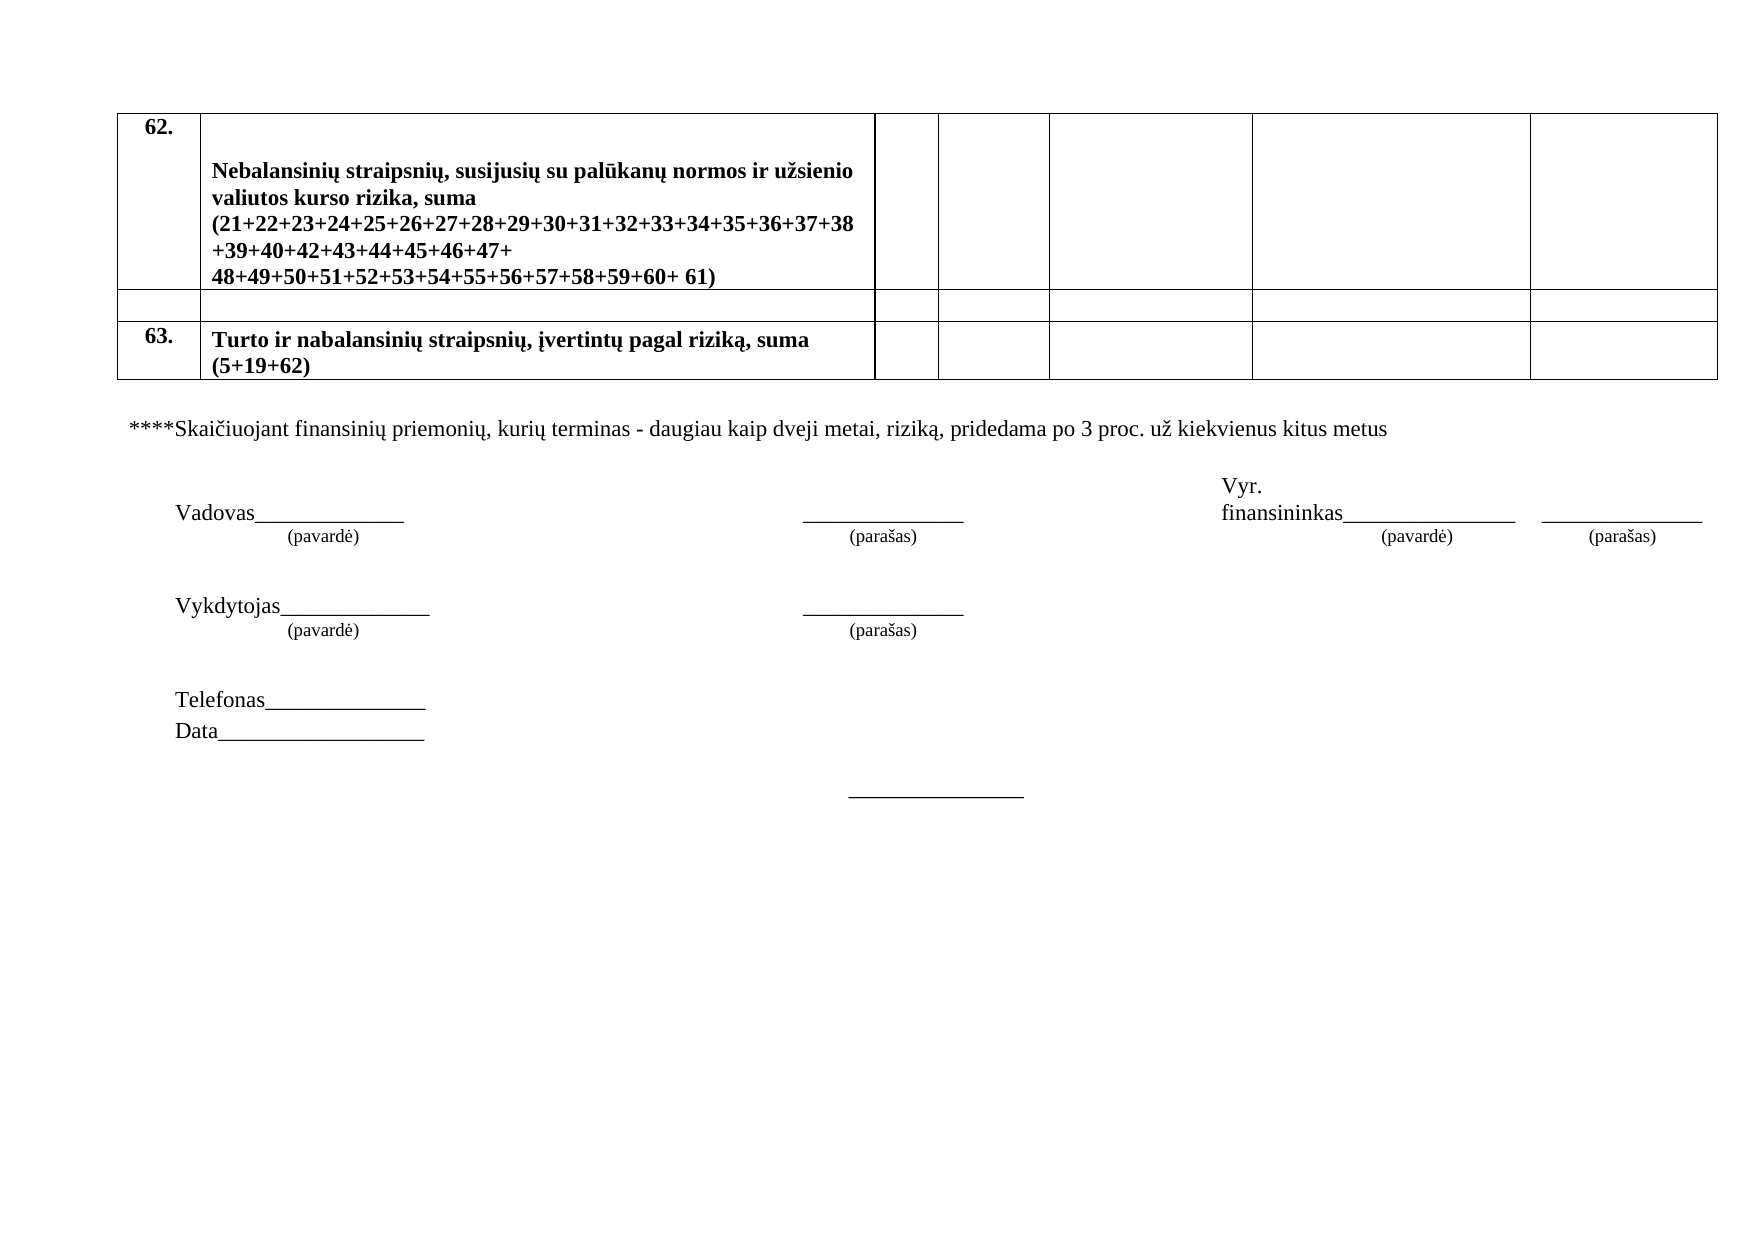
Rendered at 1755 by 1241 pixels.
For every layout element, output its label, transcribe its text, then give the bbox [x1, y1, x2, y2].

table_cell ______________ [1530, 472, 1717, 525]
table_cell Vadovas_____________ [164, 472, 640, 525]
table_cell [1530, 619, 1717, 650]
table_cell [1439, 713, 1530, 744]
table_cell [117, 472, 163, 525]
table_cell [1210, 650, 1439, 681]
table_cell [1530, 441, 1717, 472]
table_cell [1210, 556, 1439, 587]
table_cell [1210, 588, 1439, 619]
table_cell (parašas) [1530, 525, 1717, 556]
table_cell [875, 380, 938, 410]
table_cell [117, 525, 163, 556]
table_cell [1253, 322, 1530, 378]
table_cell [1127, 472, 1210, 525]
table_cell [876, 114, 938, 289]
table_cell [1253, 114, 1530, 289]
table_cell [939, 290, 1049, 321]
text ______________ [177, 772, 1695, 801]
table_cell [118, 290, 200, 321]
table_cell [1210, 441, 1439, 472]
table_cell [117, 380, 200, 410]
table_cell [164, 650, 640, 681]
table_cell [1439, 556, 1530, 587]
table_cell [1050, 322, 1252, 378]
table_cell Turto ir nabalansinių straipsnių, įvertintų pagal riziką, suma (5+19+62) [201, 322, 874, 378]
table_cell [1439, 619, 1530, 650]
table_cell (pavardė) [164, 525, 640, 556]
table_cell (pavardė) [164, 619, 640, 650]
table_cell [1127, 525, 1210, 556]
table_cell [1127, 713, 1210, 744]
table_cell [1252, 380, 1530, 410]
table_cell [117, 650, 163, 681]
table_cell [117, 441, 163, 472]
table_cell [1127, 441, 1210, 472]
table_cell [1127, 556, 1210, 587]
table_cell [640, 681, 1127, 712]
table_cell [640, 441, 1127, 472]
table_cell [117, 713, 163, 744]
table_cell [1530, 556, 1717, 587]
table_cell [1210, 681, 1439, 712]
table_cell [1531, 114, 1717, 289]
table_cell [117, 619, 163, 650]
table_cell [939, 380, 1050, 410]
table_cell [200, 380, 875, 410]
table_cell [1531, 322, 1717, 378]
table_cell [1210, 713, 1439, 744]
table_cell [1439, 588, 1530, 619]
table_cell [1530, 410, 1717, 441]
table_cell Vyr. finansininkas_______________ [1210, 472, 1530, 525]
table_cell [1253, 290, 1530, 321]
table_cell (parašas) [640, 619, 1127, 650]
table_cell [1530, 380, 1717, 410]
table_cell Telefonas______________ [164, 681, 640, 712]
table_cell ______________ [640, 472, 1127, 525]
table_cell [1439, 681, 1530, 712]
table_cell [1050, 290, 1252, 321]
table_cell [1530, 588, 1717, 619]
table_cell [640, 556, 1127, 587]
table_cell [640, 713, 1127, 744]
table_cell (parašas) [640, 525, 1127, 556]
table_cell [164, 441, 640, 472]
table_cell [1127, 588, 1210, 619]
table_cell [1127, 650, 1210, 681]
table_cell ______________ [640, 588, 1127, 619]
table_cell [1530, 650, 1717, 681]
table_cell [117, 681, 163, 712]
table_cell [1050, 380, 1252, 410]
table_cell Data__________________ [164, 713, 640, 744]
table_cell [1439, 650, 1530, 681]
table_cell [1439, 441, 1530, 472]
table_cell [117, 588, 163, 619]
table_cell [164, 556, 640, 587]
table_cell [1127, 619, 1210, 650]
table_cell [876, 322, 938, 378]
table_cell Vykdytojas_____________ [164, 588, 640, 619]
table_cell [1531, 290, 1717, 321]
table_cell Nebalansinių straipsnių, susijusių su palūkanų normos ir užsienio valiutos kurso rizika, suma (21+22+23+24+25+26+27+28+29+30+31+32+33+34+35+36+37+38+39+40+42+43+44+45+46+47+ 48+49+50+51+52+53+54+55+56+57+58+59+60+ 61) [201, 114, 874, 289]
table_cell 63. [118, 322, 200, 378]
table_cell [939, 322, 1049, 378]
table_cell 62. [118, 114, 200, 289]
table_cell [1210, 619, 1439, 650]
table_cell [201, 290, 874, 321]
table_cell [876, 290, 938, 321]
table_cell [1050, 114, 1252, 289]
table_cell (pavardė) [1210, 525, 1530, 556]
table_cell [1127, 681, 1210, 712]
table_cell [117, 556, 163, 587]
table_cell [640, 650, 1127, 681]
table_cell [1530, 713, 1717, 744]
table_cell [939, 114, 1049, 289]
table_cell [1530, 681, 1717, 712]
table_cell ****Skaičiuojant finansinių priemonių, kurių terminas - daugiau kaip dveji metai, riziką, pridedama po 3 proc. už kiekvienus kitus metus [117, 410, 1530, 441]
